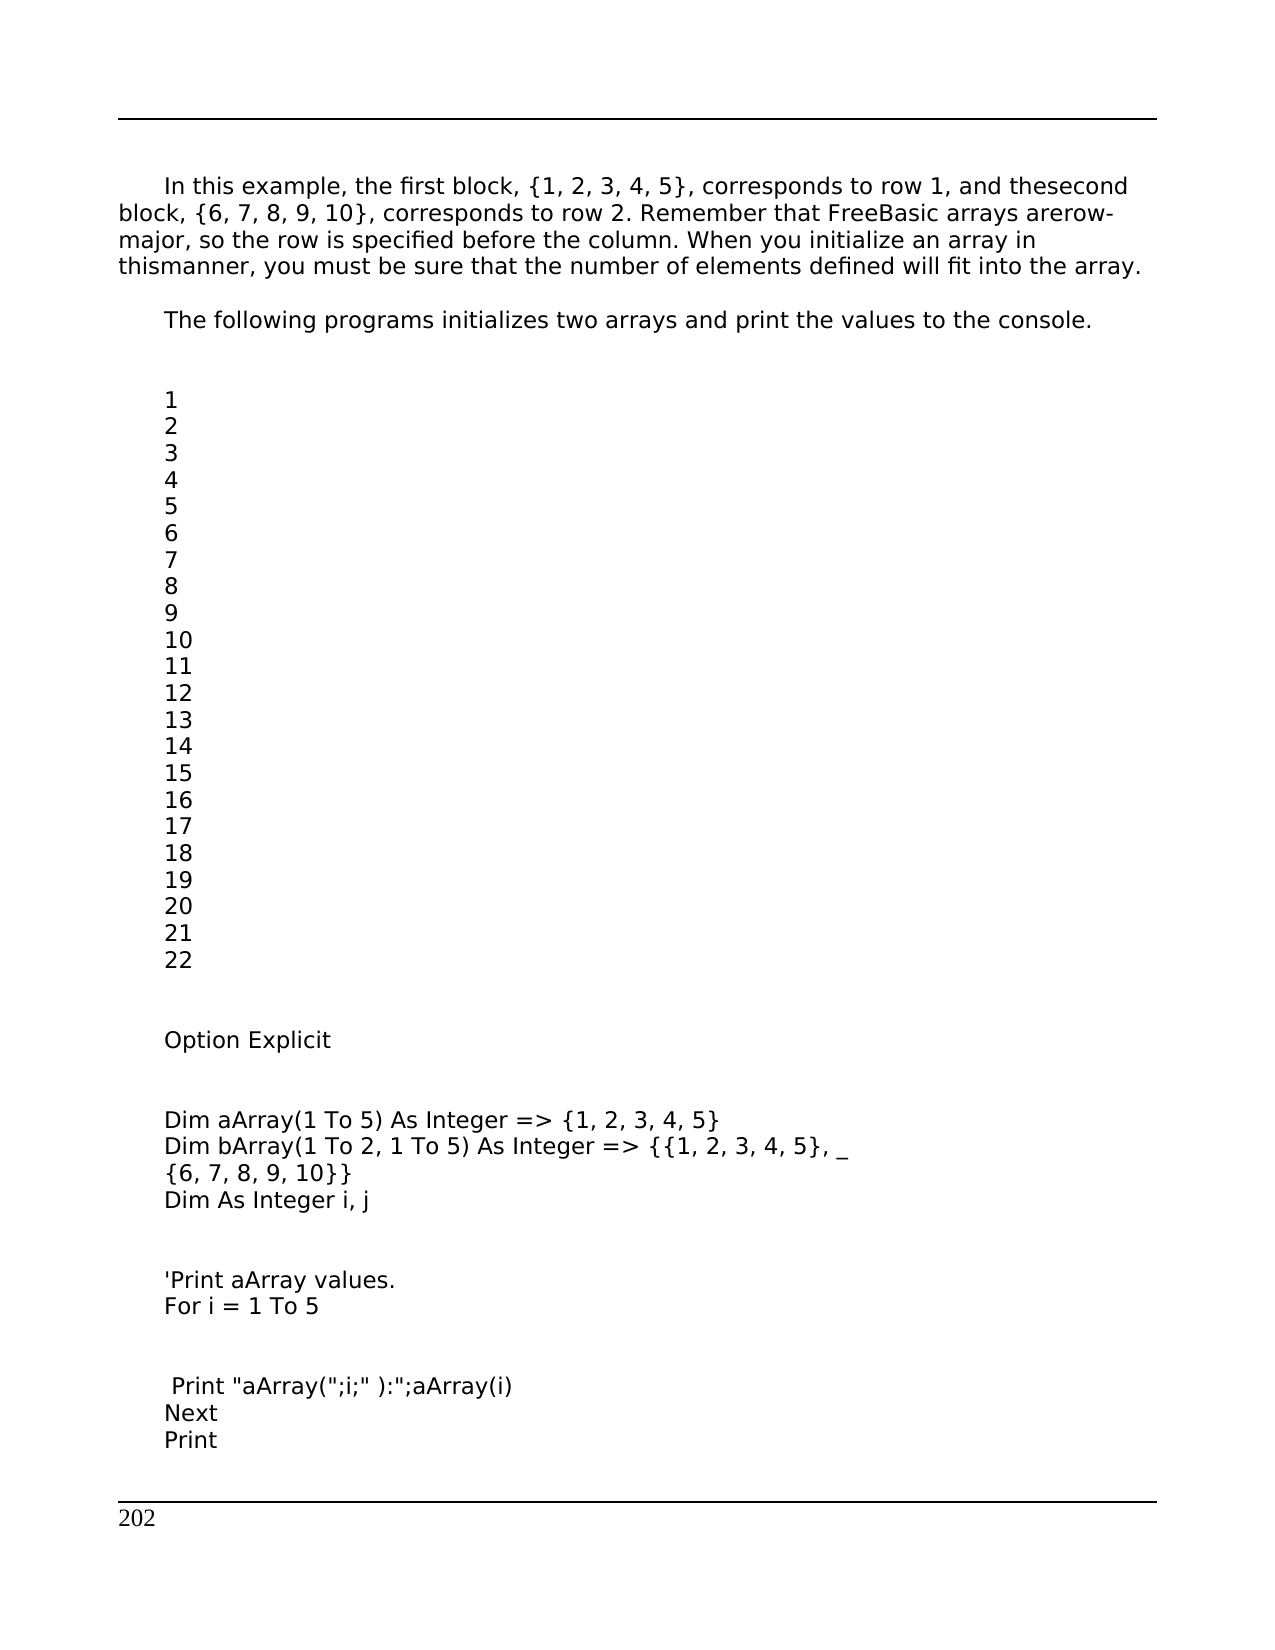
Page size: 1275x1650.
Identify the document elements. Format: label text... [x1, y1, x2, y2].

text 3 [118, 440, 1157, 467]
text 19 [118, 867, 1157, 893]
text 4 [118, 467, 1157, 493]
text 20 [118, 893, 1157, 920]
text 2 [118, 413, 1157, 440]
text 14 [118, 733, 1157, 760]
text 22 [118, 947, 1157, 973]
text 7 [118, 547, 1157, 573]
text In this example, the first block, {1, 2, 3, 4, 5}, corresponds to row 1, and thesecond block, {6, 7, 8, 9, 10}, corresponds to row 2. Remember that FreeBasic arrays arerow-major, so the row is specified before the column. When you initialize an array in thismanner, you must be sure that the number of elements defined will fit into the array. [118, 173, 1157, 280]
text 1 [118, 387, 1157, 413]
text {6, 7, 8, 9, 10}} [118, 1160, 1157, 1187]
text 21 [118, 920, 1157, 947]
text For i = 1 To 5 [118, 1293, 1157, 1320]
text 17 [118, 813, 1157, 840]
text The following programs initializes two arrays and print the values to the console. [118, 307, 1157, 333]
text Next [118, 1400, 1157, 1427]
text Dim As Integer i, j [118, 1187, 1157, 1213]
text Dim aArray(1 To 5) As Integer => {1, 2, 3, 4, 5} [118, 1107, 1157, 1133]
text 15 [118, 760, 1157, 787]
text 16 [118, 787, 1157, 813]
text Print "aArray(";i;" ):";aArray(i) [118, 1373, 1157, 1400]
text 9 [118, 600, 1157, 627]
text Dim bArray(1 To 2, 1 To 5) As Integer => {{1, 2, 3, 4, 5}, _ [118, 1133, 1157, 1160]
text 6 [118, 520, 1157, 547]
text 11 [118, 653, 1157, 680]
text Print [118, 1427, 1157, 1453]
text 5 [118, 493, 1157, 520]
text 13 [118, 707, 1157, 733]
text 'Print aArray values. [118, 1267, 1157, 1293]
text 18 [118, 840, 1157, 867]
text 8 [118, 573, 1157, 600]
text Option Explicit [118, 1027, 1157, 1053]
text 12 [118, 680, 1157, 707]
text 10 [118, 627, 1157, 653]
